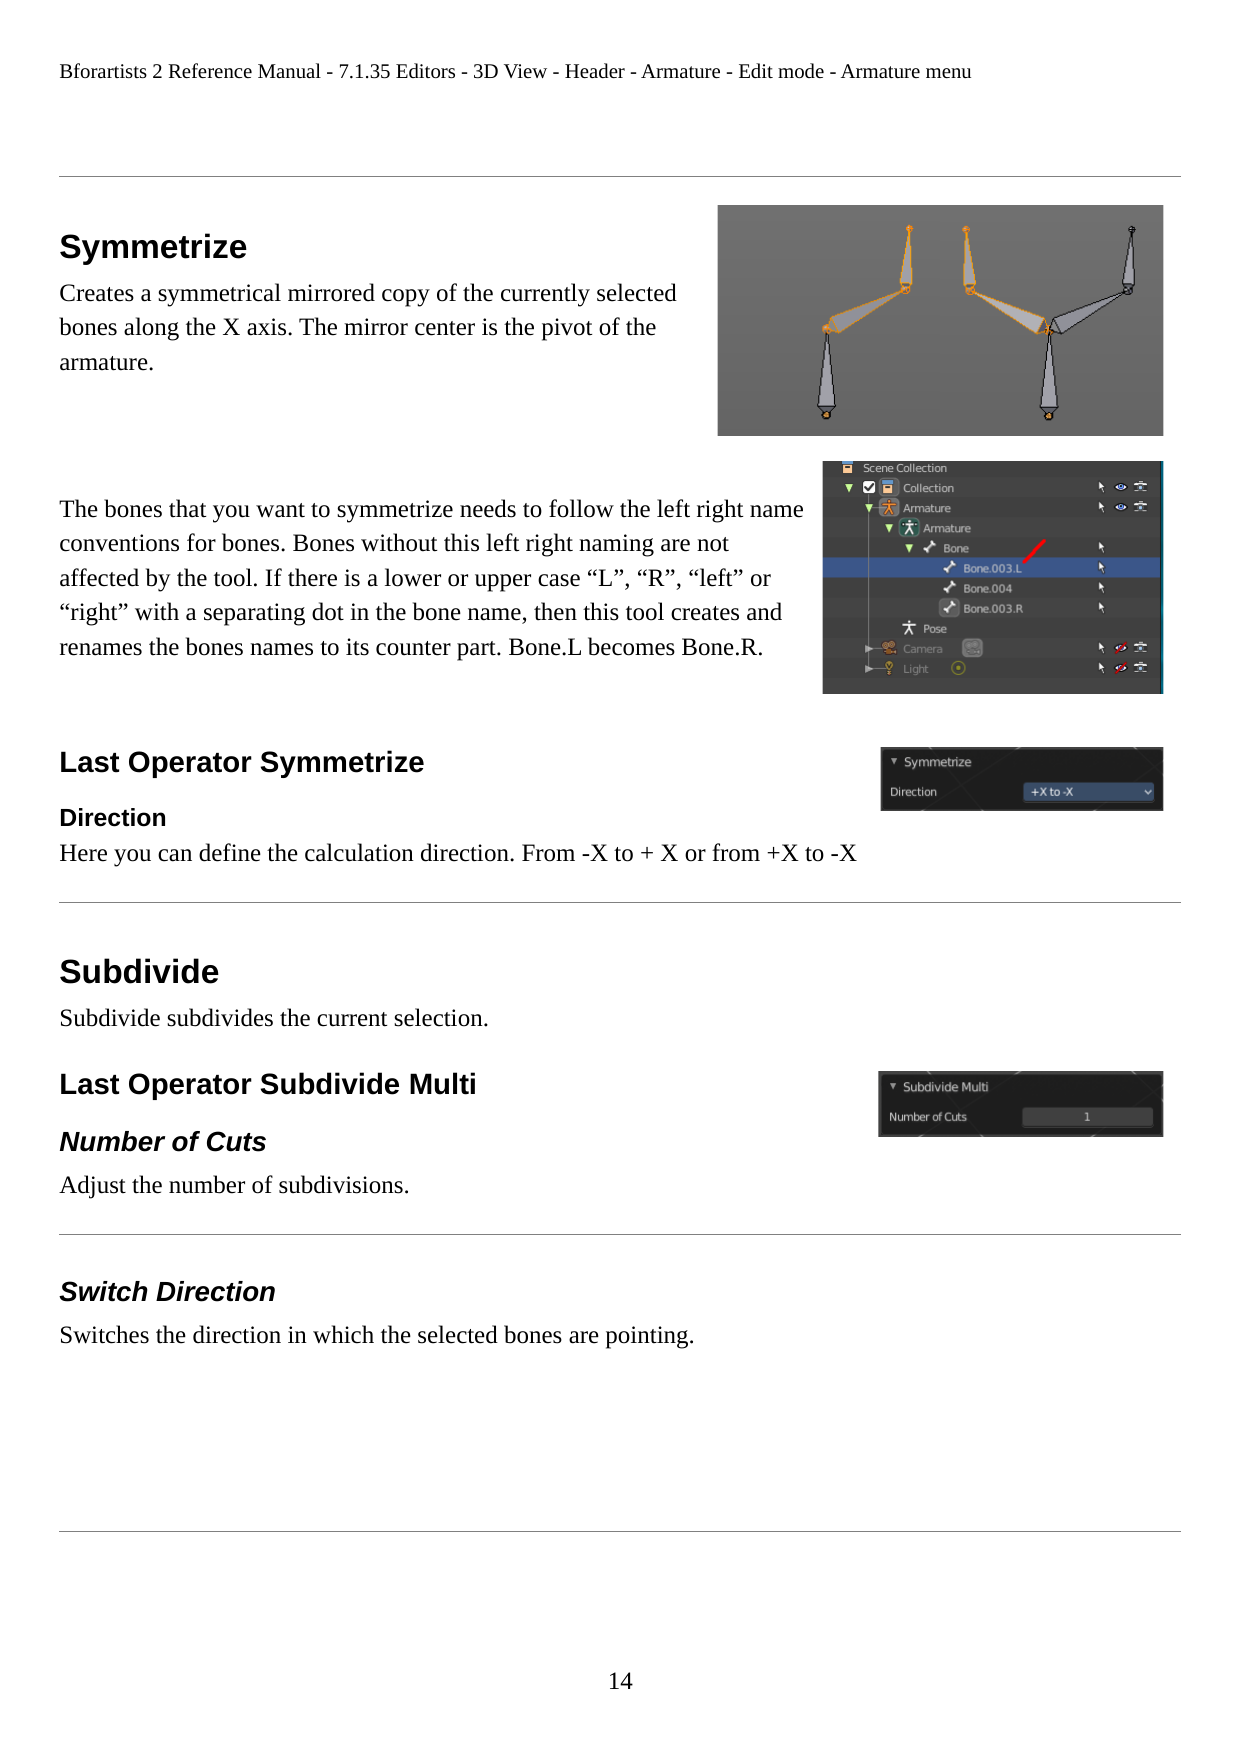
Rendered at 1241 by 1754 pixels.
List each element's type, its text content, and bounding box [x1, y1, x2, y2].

subtitle Last Operator Subdivide Multi [59, 1067, 1181, 1101]
picture [878, 1071, 1164, 1137]
text Creates a symmetrical mirrored copy of the currently selected bones along the X axis. The mirror center is the pivot of the armature. [59, 278, 717, 376]
subtitle [1164, 227, 1181, 265]
subtitle Symmetrize [59, 227, 717, 265]
picture [717, 205, 1164, 436]
picture [822, 461, 1164, 694]
text Switches the direction in which the selected bones are pointing. [59, 1320, 1181, 1349]
picture [880, 747, 1164, 811]
subtitle Last Operator Symmetrize [59, 744, 1181, 778]
text The bones that you want to symmetrize needs to follow the left right name conventions for bones. Bones without this left right naming are not affected by the tool. If there is a lower or upper case “L”, “R”, “left” or “right” with a separating dot in the bone name, then this tool creates and renames the bones names to its counter part. Bone.L becomes Bone.R. [59, 494, 822, 661]
text Adjust the number of subdivisions. [59, 1170, 1181, 1199]
text Subdivide subdivides the current selection. [59, 1003, 1181, 1032]
subtitle Switch Direction [59, 1276, 1181, 1308]
text Here you can define the calculation direction. From -X to + X or from +X to -X [59, 838, 1181, 867]
subtitle Direction [59, 803, 1181, 832]
subtitle Subdivide [59, 952, 1181, 991]
subtitle Number of Cuts [59, 1126, 1181, 1158]
